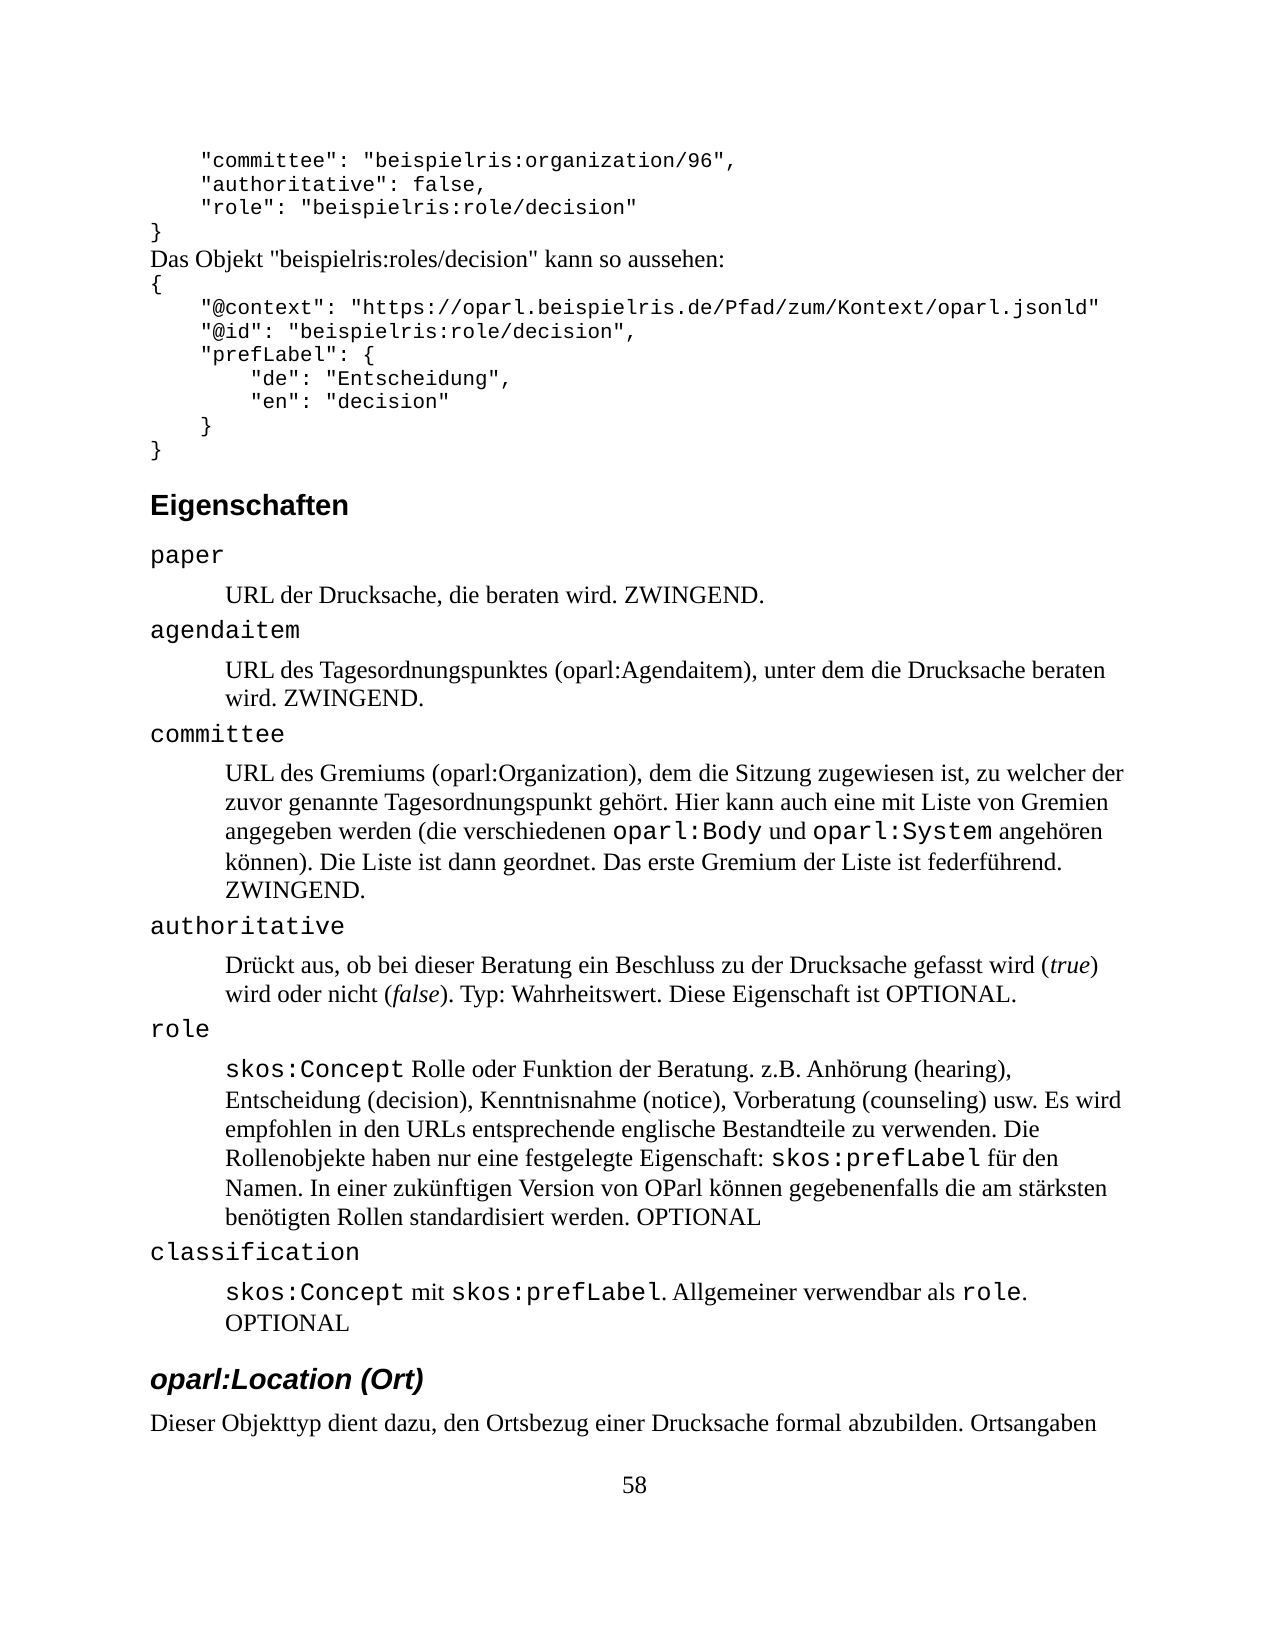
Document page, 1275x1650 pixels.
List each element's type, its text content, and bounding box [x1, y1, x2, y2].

text Drückt aus, ob bei dieser Beratung ein Beschluss zu der Drucksache gefasst wird (true) wird oder nicht (false). Typ: Wahrheitswert. Diese Eigenschaft ist OPTIONAL. [225, 951, 1125, 1008]
text } [150, 439, 1125, 462]
text Dieser Objekttyp dient dazu, den Ortsbezug einer Drucksache formal abzubilden. Ortsangaben [150, 1408, 1125, 1437]
text committee [150, 721, 1125, 749]
text authoritative [150, 913, 1125, 942]
text { [150, 273, 1125, 297]
text Das Objekt "beispielris:roles/decision" kann so aussehen: [150, 244, 1125, 273]
text URL des Gremiums (oparl:Organization), dem die Sitzung zugewiesen ist, zu welcher der zuvor genannte Tagesordnungspunkt gehört. Hier kann auch eine mit Liste von Gremien angegeben werden (die verschiedenen oparl:Body und oparl:System angehören können). Die Liste ist dann geordnet. Das erste Gremium der Liste ist federführend. ZWINGEND. [225, 758, 1125, 904]
text "committee": "beispielris:organization/96", [150, 150, 1125, 174]
text classification [150, 1240, 1125, 1268]
text "prefLabel": { [150, 344, 1125, 368]
text "@id": "beispielris:role/decision", [150, 321, 1125, 344]
text URL der Drucksache, die beraten wird. ZWINGEND. [225, 580, 1125, 608]
subtitle Eigenschaften [150, 487, 1125, 521]
subtitle oparl:Location (Ort) [150, 1362, 1125, 1395]
text } [150, 415, 1125, 439]
text agendaitem [150, 617, 1125, 646]
text } [150, 221, 1125, 244]
text URL des Tagesordnungspunktes (oparl:Agendaitem), unter dem die Drucksache beraten wird. ZWINGEND. [225, 655, 1125, 712]
text "en": "decision" [150, 392, 1125, 415]
text "authoritative": false, [150, 174, 1125, 197]
text "@context": "https://oparl.beispielris.de/Pfad/zum/Kontext/oparl.jsonld" [150, 297, 1125, 321]
text "role": "beispielris:role/decision" [150, 197, 1125, 221]
text paper [150, 542, 1125, 571]
text skos:Concept mit skos:prefLabel. Allgemeiner verwendbar als role. OPTIONAL [225, 1277, 1125, 1337]
text role [150, 1017, 1125, 1045]
text skos:Concept Rolle oder Funktion der Beratung. z.B. Anhörung (hearing), Entscheidung (decision), Kenntnisnahme (notice), Vorberatung (counseling) usw. Es wird empfohlen in den URLs entsprechende englische Bestandteile zu verwenden. Die Rollenobjekte haben nur eine festgelegte Eigenschaft: skos:prefLabel für den Namen. In einer zukünftigen Version von OParl können gegebenenfalls die am stärksten benötigten Rollen standardisiert werden. OPTIONAL [225, 1054, 1125, 1231]
text "de": "Entscheidung", [150, 368, 1125, 392]
